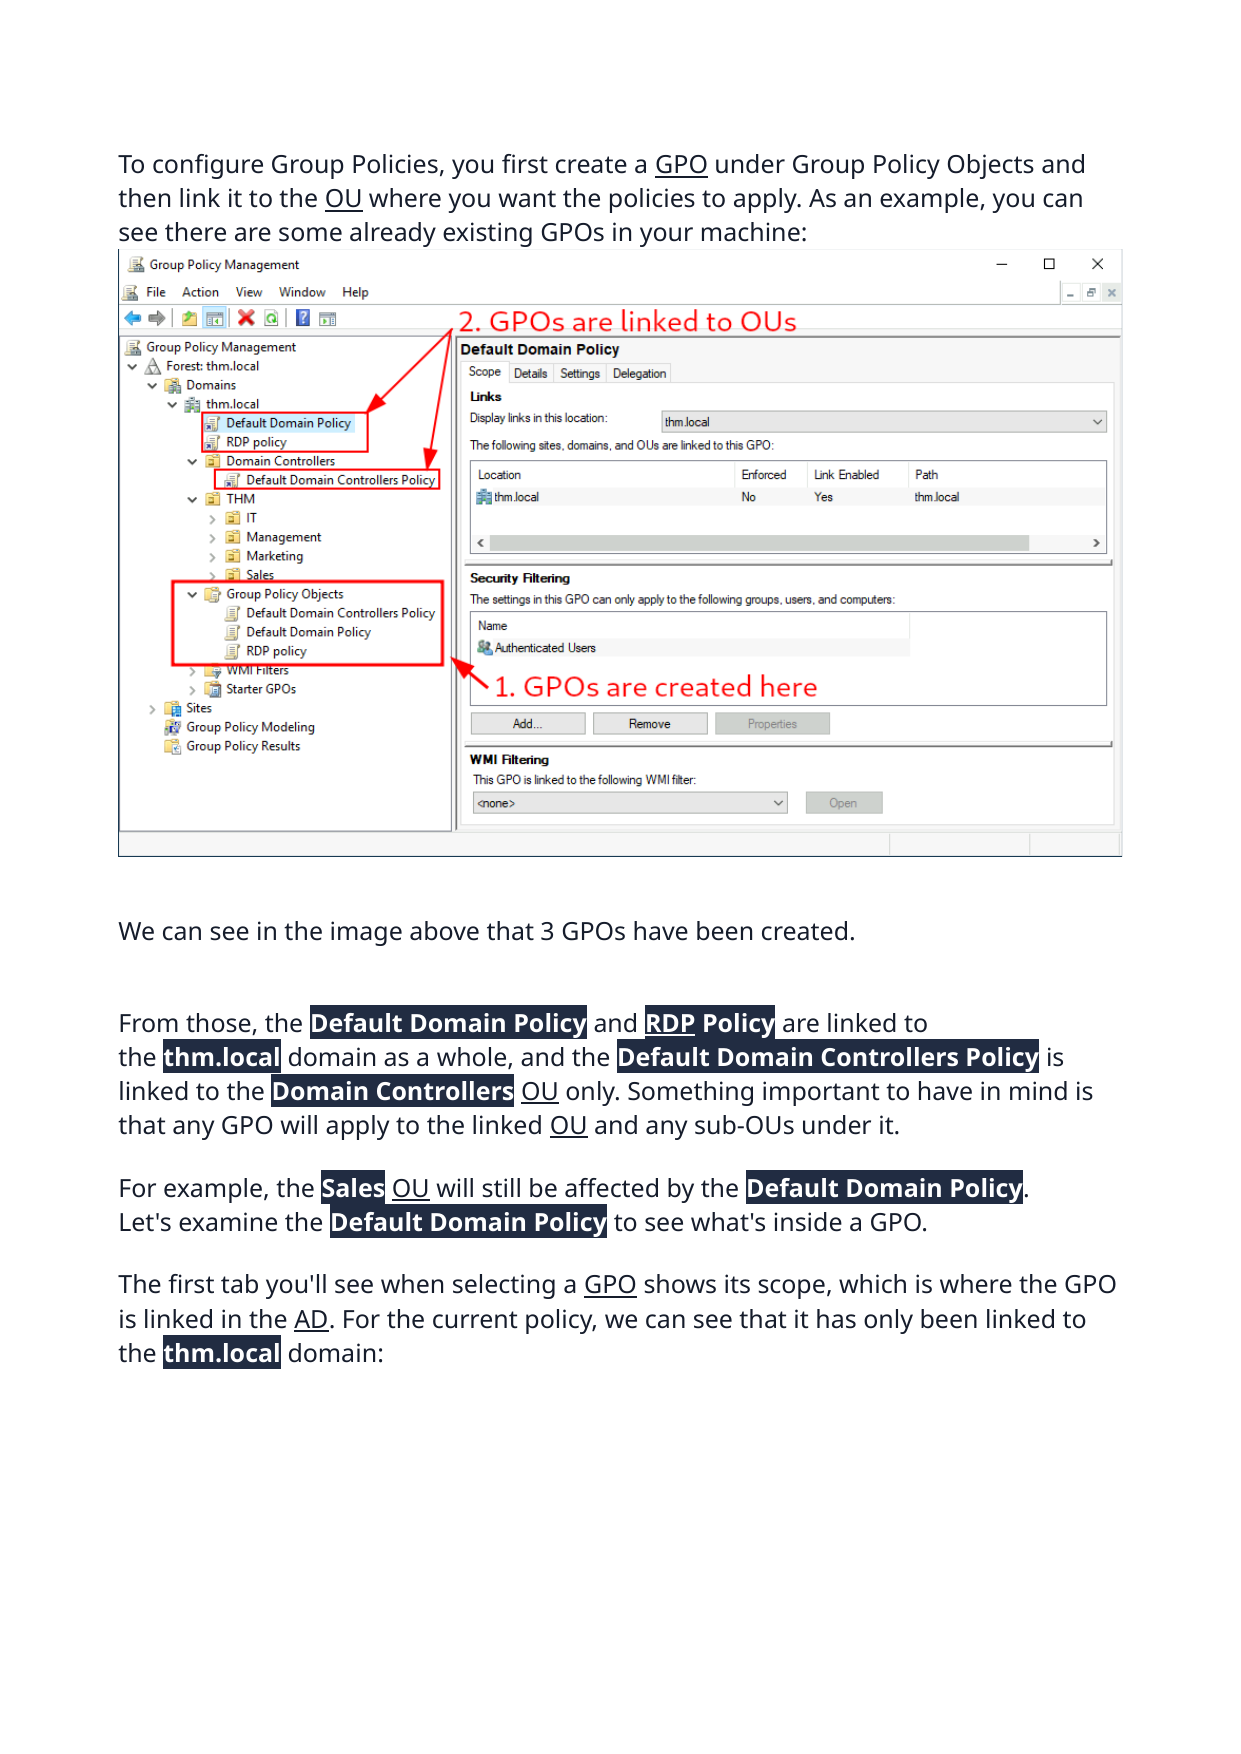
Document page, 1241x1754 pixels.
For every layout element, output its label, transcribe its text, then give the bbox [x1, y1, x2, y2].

text To configure Group Policies, you first create a GPO under Group Policy Objects and then link it to the OU where you want the policies to apply. As an example, you can see there are some already existing GPOs in your machine: [118, 147, 1122, 249]
text We can see in the image above that 3 GPOs have been created. [118, 914, 1122, 948]
text For example, the Sales OU will still be affected by the Default Domain Policy. [118, 1170, 1122, 1204]
picture [118, 249, 1123, 857]
text From those, the Default Domain Policy and RDP Policy are linked to the thm.local domain as a whole, and the Default Domain Controllers Policy is linked to the Domain Controllers OU only. Something important to have in mind is that any GPO will apply to the linked OU and any sub-OUs under it. [118, 1005, 1122, 1142]
text Let's examine the Default Domain Policy to see what's inside a GPO. [118, 1204, 1122, 1238]
text The first tab you'll see when selecting a GPO shows its scope, which is where the GPO is linked in the AD. For the current policy, we can see that it has only been linked to the thm.local domain: [118, 1267, 1122, 1369]
